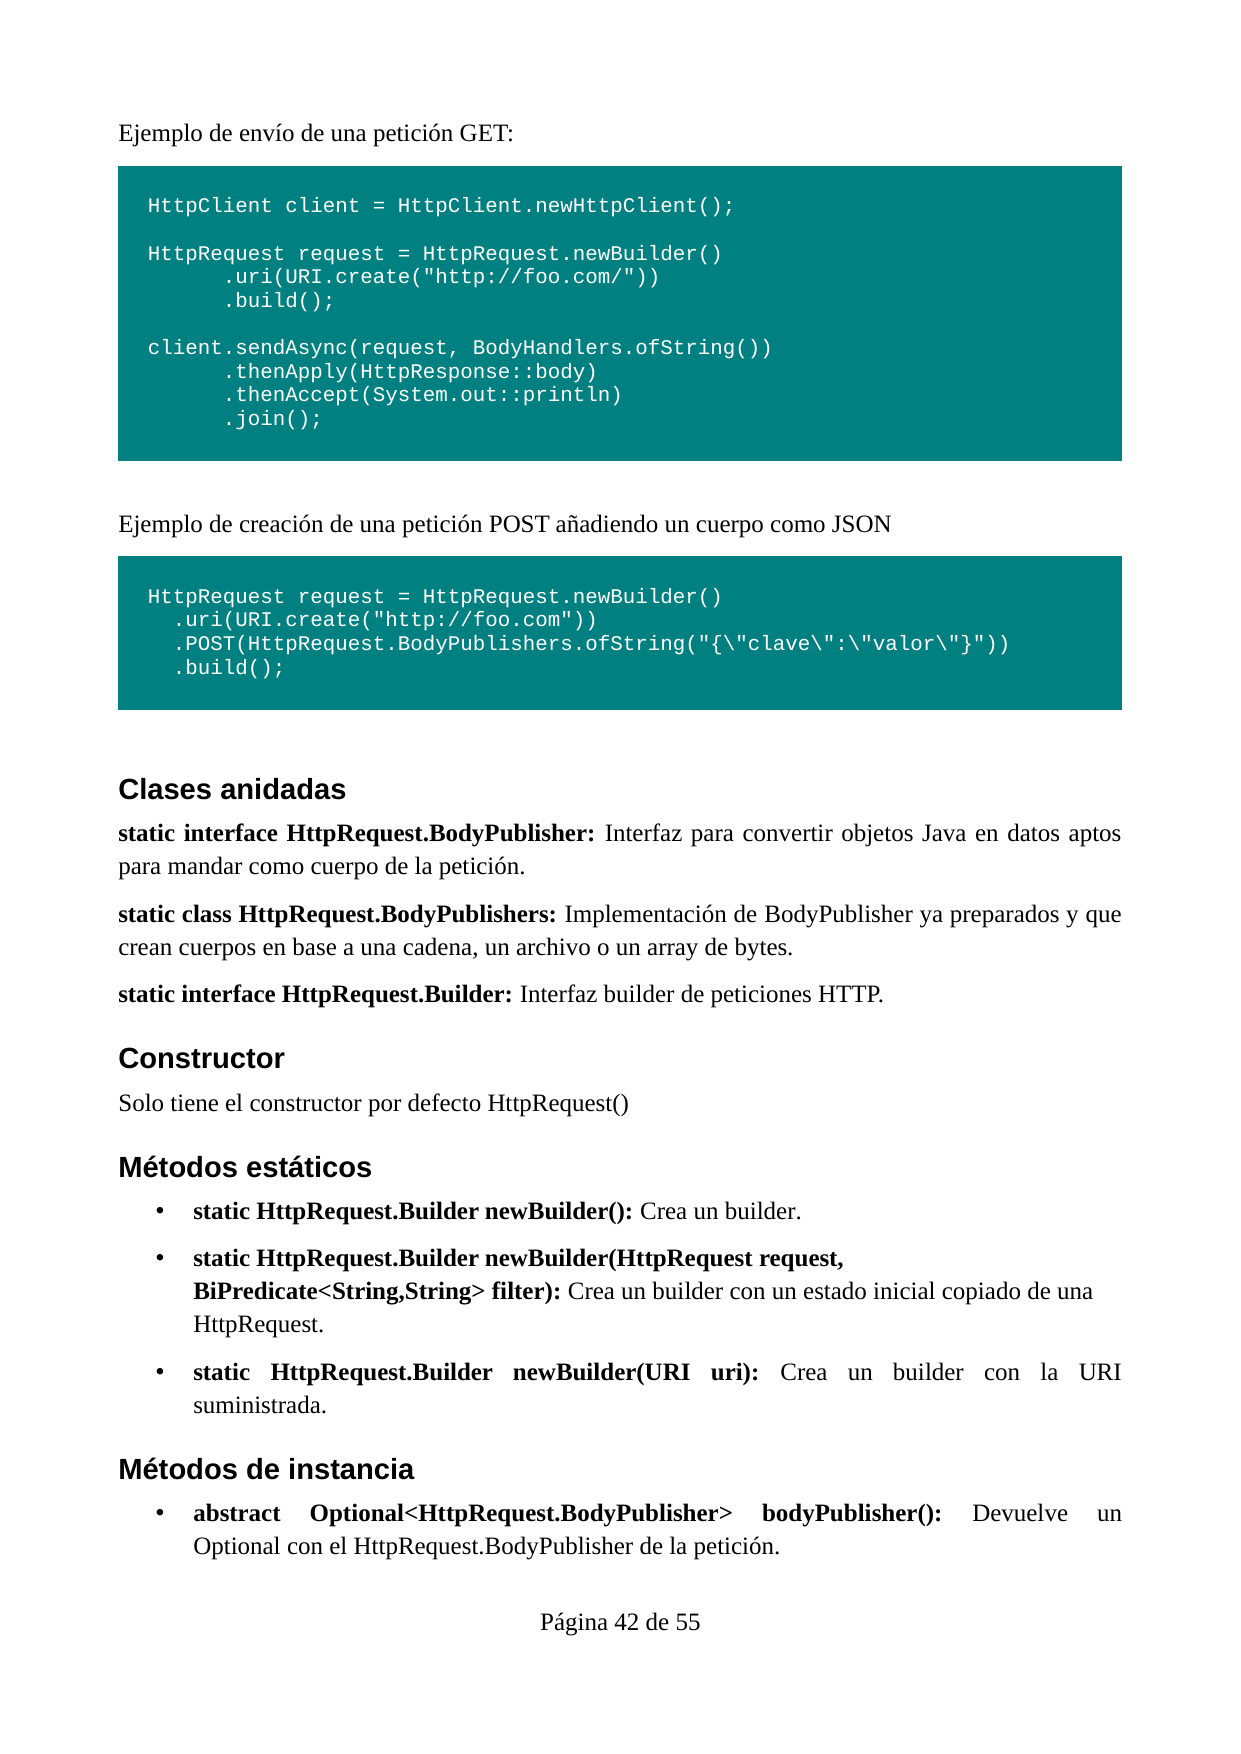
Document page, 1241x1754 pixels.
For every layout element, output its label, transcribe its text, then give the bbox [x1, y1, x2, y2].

text client.sendAsync(request, BodyHandlers.ofString()) [118, 337, 1122, 361]
text HttpRequest request = HttpRequest.newBuilder() [118, 242, 1122, 266]
text static class HttpRequest.BodyPublishers: Implementación de BodyPublisher ya preparados y que crean cuerpos en base a una cadena, un archivo o un array de bytes. [118, 899, 1122, 961]
subtitle Clases anidadas [118, 772, 1122, 806]
text HttpClient client = HttpClient.newHttpClient(); [118, 166, 1122, 219]
text .thenAccept(System.out::println) [118, 384, 1122, 408]
text .build(); [118, 657, 1122, 710]
text Solo tiene el constructor por defecto HttpRequest() [118, 1088, 1122, 1116]
list static HttpRequest.Builder newBuilder(HttpRequest request, BiPredicate<String,String> filter): Crea un builder con un estado inicial copiado de una HttpRequest. [156, 1243, 1122, 1338]
text .build(); [118, 290, 1122, 313]
text .join(); [118, 408, 1122, 461]
list static HttpRequest.Builder newBuilder(URI uri): Crea un builder con la URI suministrada. [156, 1357, 1122, 1419]
text .POST(HttpRequest.BodyPublishers.ofString("{\"clave\":\"valor\"}")) [118, 633, 1122, 657]
subtitle Métodos de instancia [118, 1452, 1122, 1486]
text Ejemplo de creación de una petición POST añadiendo un cuerpo como JSON [118, 509, 1122, 537]
list abstract Optional<HttpRequest.BodyPublisher> bodyPublisher(): Devuelve un Optional con el HttpRequest.BodyPublisher de la petición. [156, 1498, 1122, 1560]
text .thenApply(HttpResponse::body) [118, 361, 1122, 384]
text .uri(URI.create("http://foo.com/")) [118, 266, 1122, 290]
text .uri(URI.create("http://foo.com")) [118, 609, 1122, 633]
subtitle Constructor [118, 1042, 1122, 1075]
list static HttpRequest.Builder newBuilder(): Crea un builder. [156, 1196, 1122, 1224]
text HttpRequest request = HttpRequest.newBuilder() [118, 556, 1122, 609]
text static interface HttpRequest.BodyPublisher: Interfaz para convertir objetos Java en datos aptos para mandar como cuerpo de la petición. [118, 818, 1122, 880]
subtitle Métodos estáticos [118, 1150, 1122, 1183]
text static interface HttpRequest.Builder: Interfaz builder de peticiones HTTP. [118, 979, 1122, 1008]
text Ejemplo de envío de una petición GET: [118, 118, 1122, 147]
